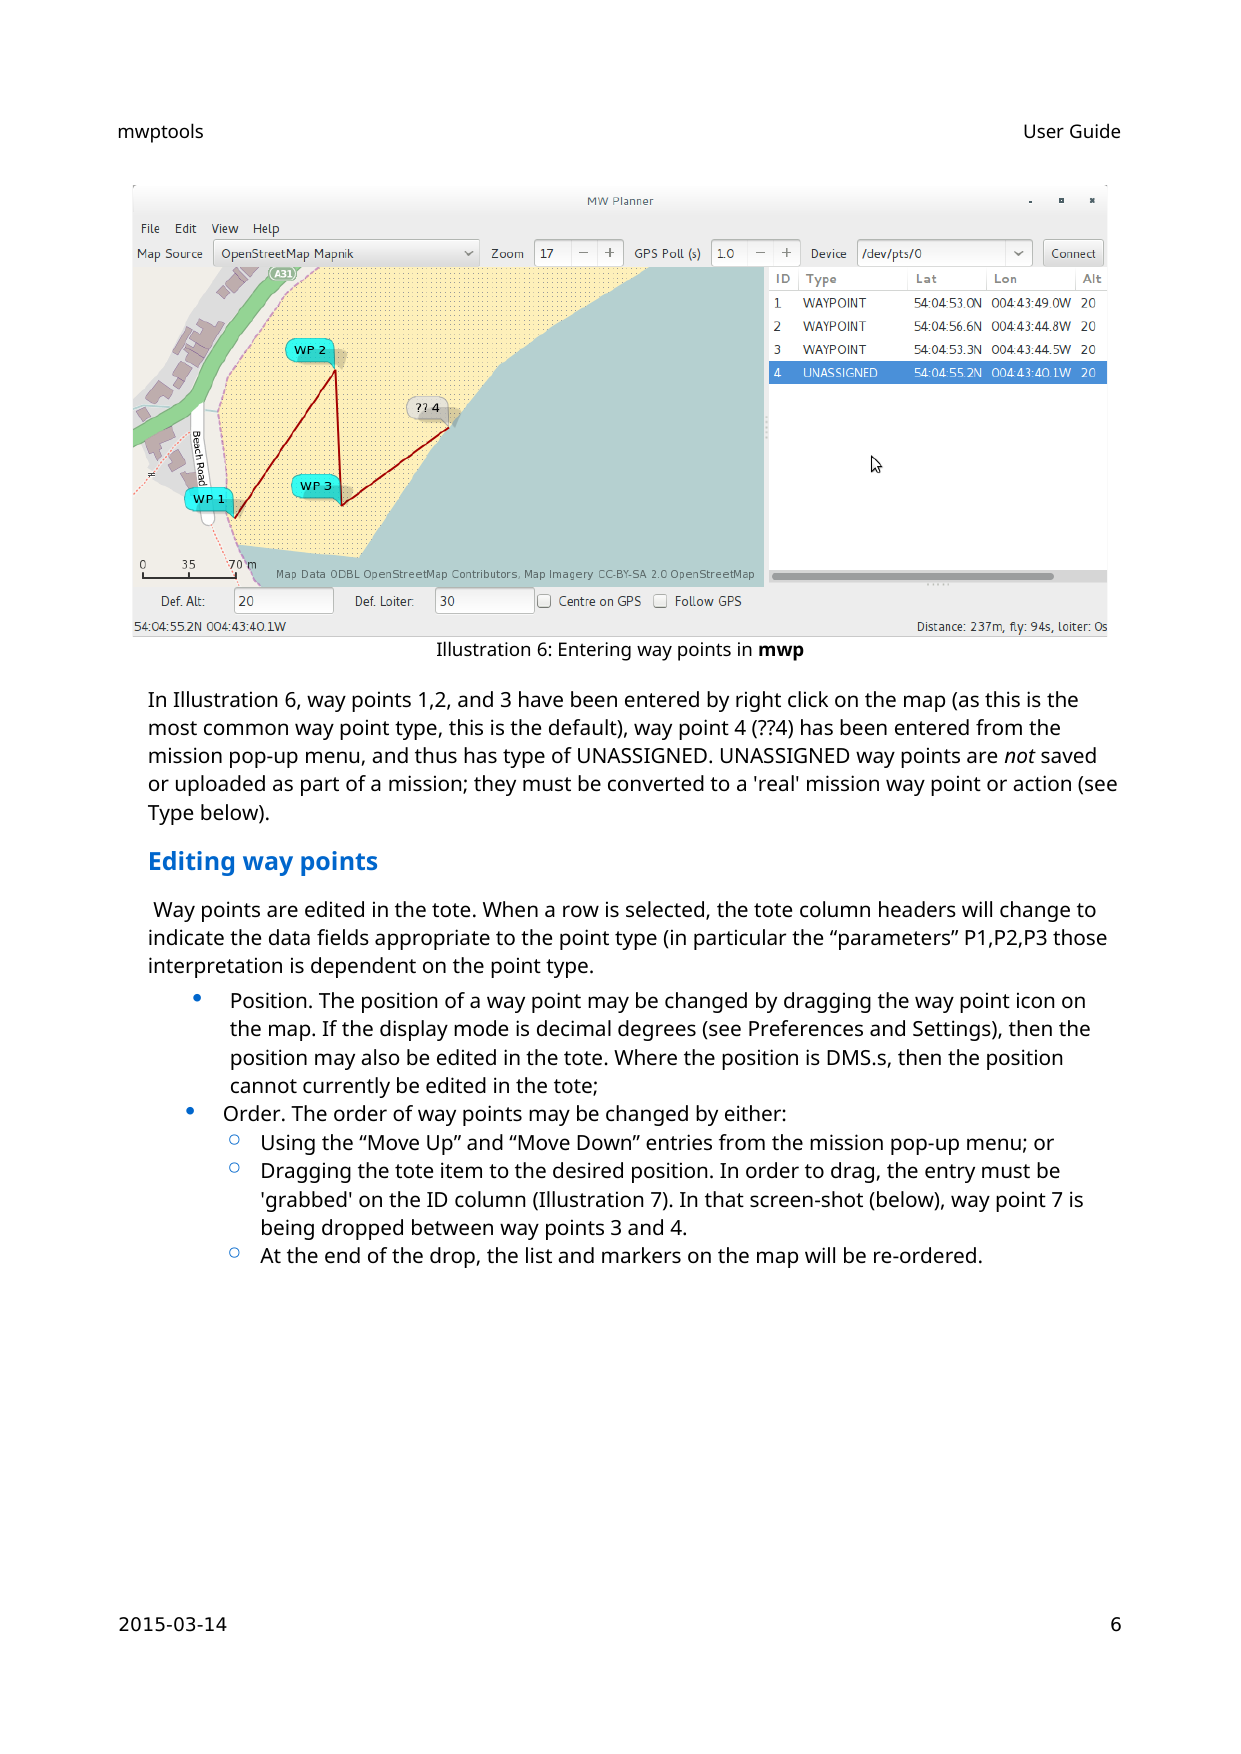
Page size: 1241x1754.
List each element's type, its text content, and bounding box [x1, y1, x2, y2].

picture [132, 185, 1108, 637]
list At the end of the drop, the list and markers on the map will be re-ordered. [223, 1241, 1122, 1270]
list Position. The position of a way point may be changed by dragging the way point icon on the map. If the display mode is decimal degrees (see Preferences and Settings), then the position may also be edited in the tote. Where the position is DMS.s, then the position cannot currently be edited in the tote; [192, 986, 1122, 1099]
text Illustration 6: Entering way points in mwp [133, 637, 1107, 662]
text In Illustration 6, way points 1,2, and 3 have been entered by right click on the map (as this is the most common way point type, this is the default), way point 4 (??4) has been entered from the mission pop-up menu, and thus has type of UNASSIGNED. UNASSIGNED way points are not saved or uploaded as part of a mission; they must be converted to a 'real' mission way point or action (see Type below). [148, 685, 1122, 826]
subtitle Editing way points [148, 843, 1122, 877]
list Using the “Move Up” and “Move Down” entries from the mission pop-up menu; or [223, 1128, 1122, 1156]
list Dragging the tote item to the desired position. In order to drag, the entry must be 'grabbed' on the ID column (Illustration 7). In that screen-shot (below), way point 7 is being dropped between way points 3 and 4. [223, 1156, 1122, 1241]
text Way points are edited in the tote. When a row is selected, the tote column headers will change to indicate the data fields appropriate to the point type (in particular the “parameters” P1,P2,P3 those interpretation is dependent on the point type. [148, 895, 1122, 980]
list Order. The order of way points may be changed by either: [185, 1099, 1122, 1128]
